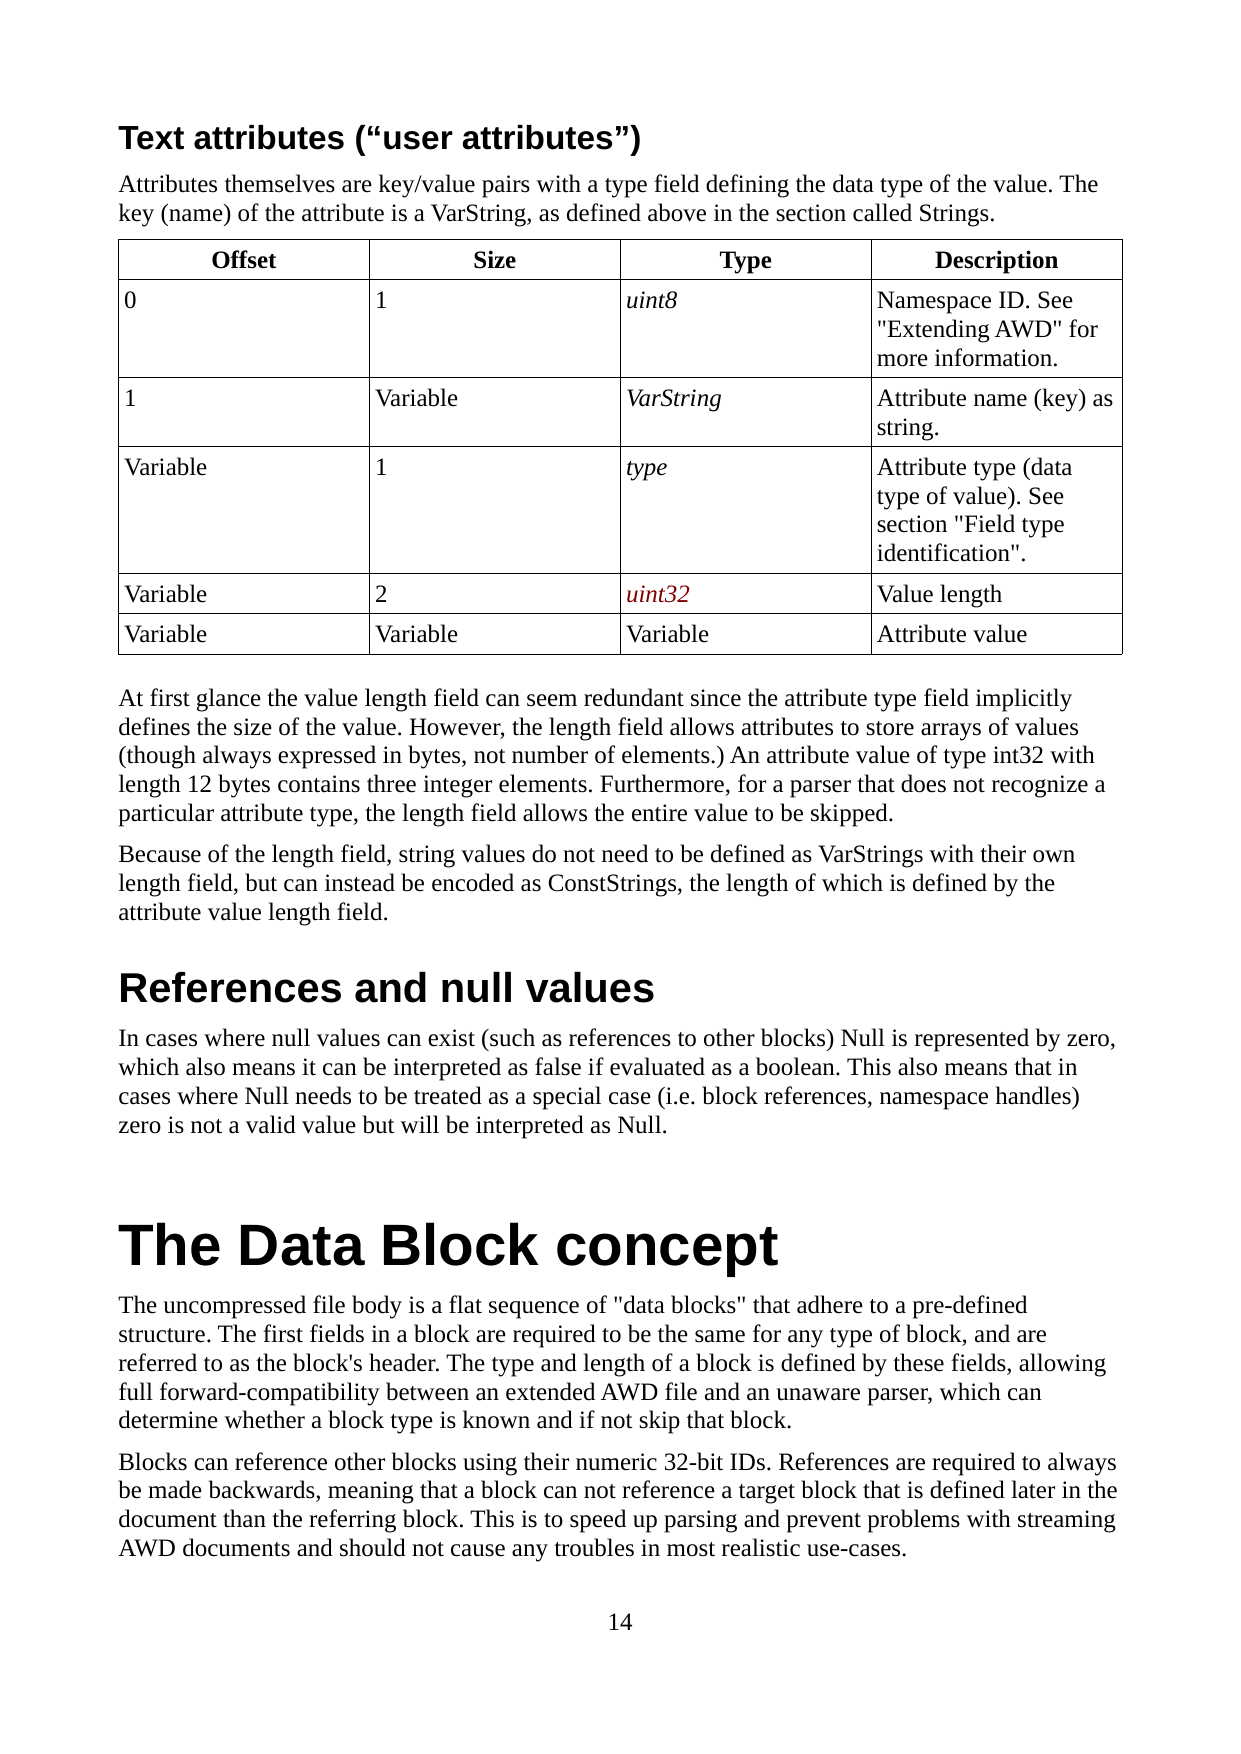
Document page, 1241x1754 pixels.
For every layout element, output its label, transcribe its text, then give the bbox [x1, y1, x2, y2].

table_cell Variable [370, 378, 620, 446]
table_cell Attribute type (data type of value). See section "Field type identification". [872, 447, 1122, 573]
text Attributes themselves are key/value pairs with a type field defining the data type of the value. The key (name) of the attribute is a VarString, as defined above in the section called Strings. [118, 169, 1122, 227]
text Blocks can reference other blocks using their numeric 32-bit IDs. References are required to always be made backwards, meaning that a block can not reference a target block that is defined later in the document than the referring block. This is to speed up parsing and prevent problems with streaming AWD documents and should not cause any troubles in most realistic use-cases. [118, 1447, 1122, 1562]
text The uncompressed file body is a flat sequence of "data blocks" that adhere to a pre-defined structure. The first fields in a block are required to be the same for any type of block, and are referred to as the block's header. The type and length of a block is defined by these fields, allowing full forward-compatibility between an extended AWD file and an unaware parser, which can determine whether a block type is known and if not skip that block. [118, 1291, 1122, 1434]
table_cell uint32 [621, 574, 871, 613]
text At first glance the value length field can seem redundant since the attribute type field implicitly defines the size of the value. However, the length field allows attributes to store arrays of values (though always expressed in bytes, not number of elements.) An attribute value of type int32 with length 12 bytes contains three integer elements. Furthermore, for a parser that does not recognize a particular attribute type, the length field allows the entire value to be skipped. [118, 683, 1122, 827]
table_cell Attribute value [872, 614, 1122, 653]
table_header Description [872, 240, 1122, 279]
table_header Type [621, 240, 871, 279]
table_cell Namespace ID. See "Extending AWD" for more information. [872, 280, 1122, 377]
table_cell Variable [119, 614, 369, 653]
table_cell uint8 [621, 280, 871, 377]
table_header Offset [119, 240, 369, 279]
table_cell Variable [370, 614, 620, 653]
subtitle Text attributes (“user attributes”) [118, 118, 1122, 157]
table_cell Value length [872, 574, 1122, 613]
table_cell 1 [370, 447, 620, 573]
subtitle References and null values [118, 963, 1122, 1011]
table_cell type [621, 447, 871, 573]
table_cell Variable [621, 614, 871, 653]
table_cell Attribute name (key) as string. [872, 378, 1122, 446]
text Because of the length field, string values do not need to be defined as VarStrings with their own length field, but can instead be encoded as ConstStrings, the length of which is defined by the attribute value length field. [118, 839, 1122, 926]
table_cell VarString [621, 378, 871, 446]
table_header Size [370, 240, 620, 279]
table_cell 2 [370, 574, 620, 613]
table_cell 1 [370, 280, 620, 377]
table_cell 0 [119, 280, 369, 377]
table_cell 1 [119, 378, 369, 446]
text In cases where null values can exist (such as references to other blocks) Null is represented by zero, which also means it can be interpreted as false if evaluated as a boolean. This also means that in cases where Null needs to be treated as a special case (i.e. block references, namespace handles) zero is not a valid value but will be interpreted as Null. [118, 1023, 1122, 1138]
table_cell Variable [119, 447, 369, 573]
table_cell Variable [119, 574, 369, 613]
subtitle The Data Block concept [118, 1211, 1122, 1278]
